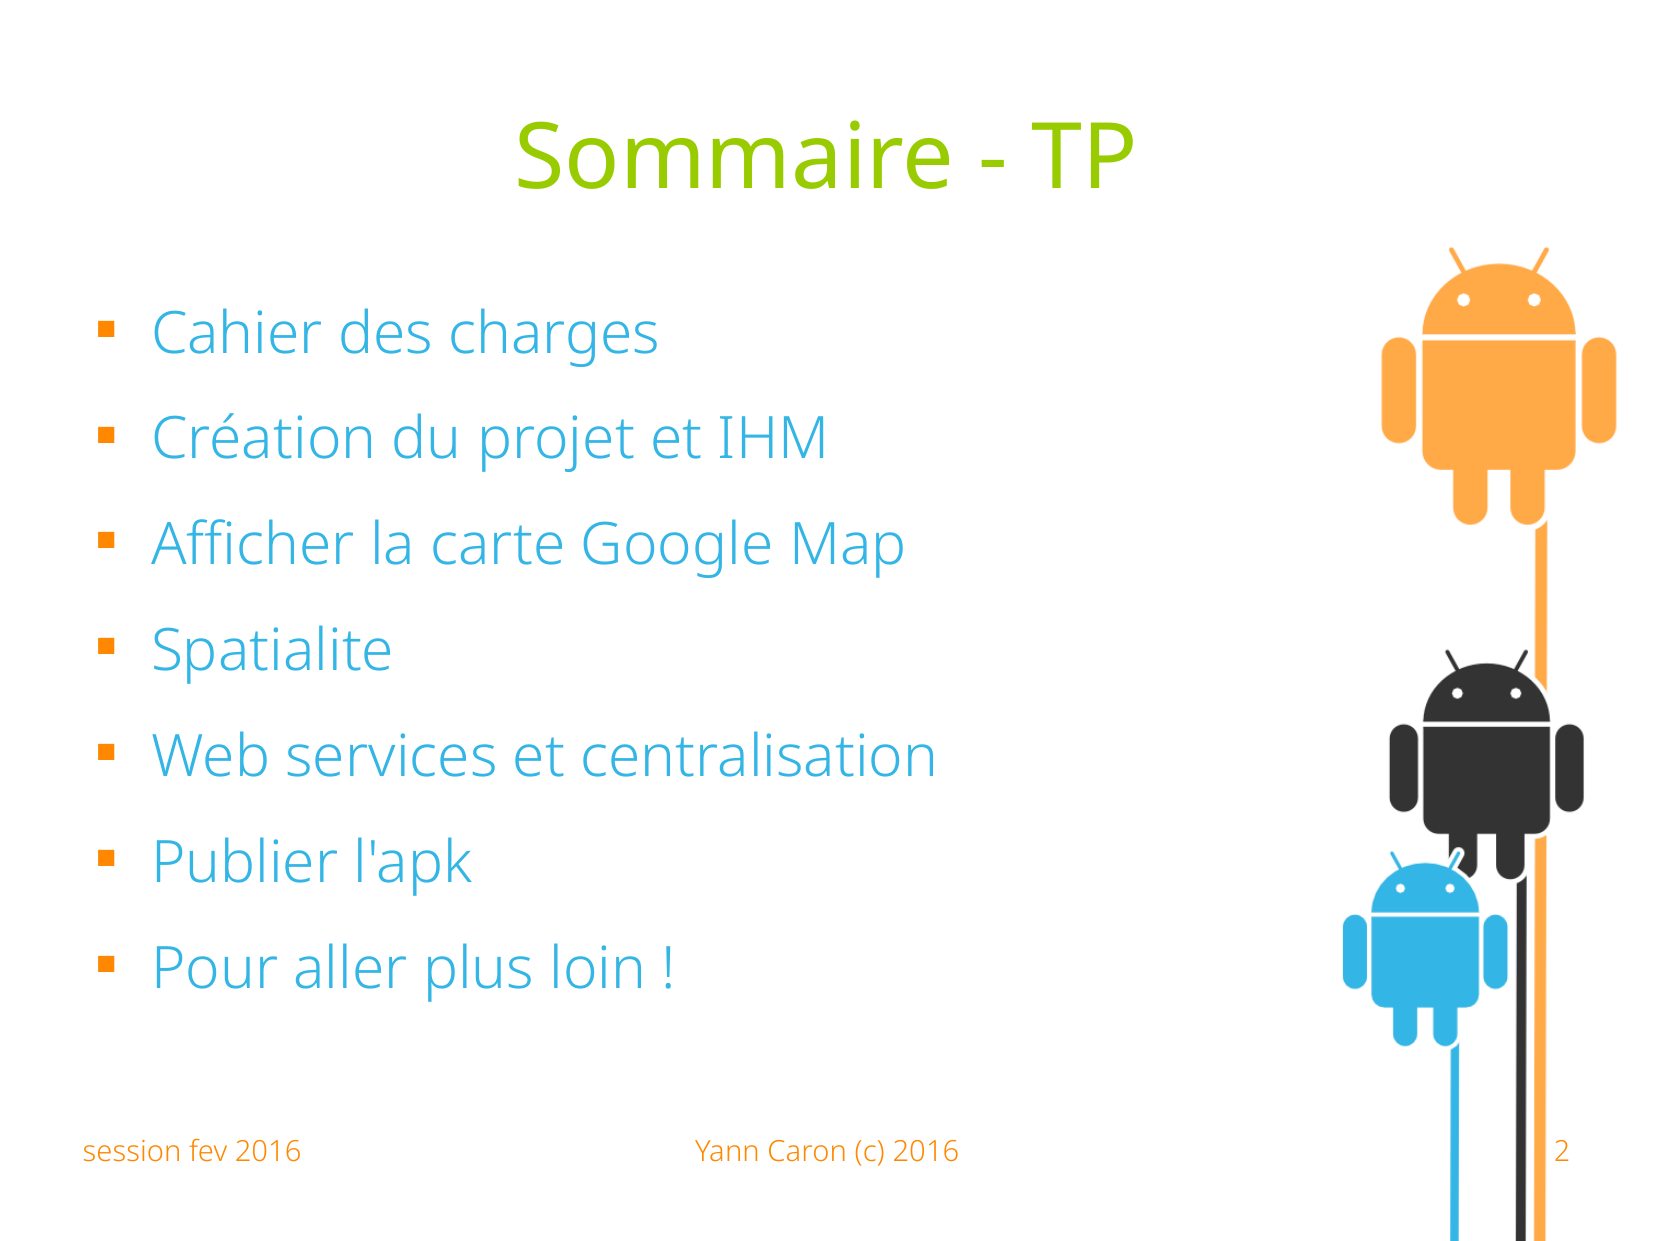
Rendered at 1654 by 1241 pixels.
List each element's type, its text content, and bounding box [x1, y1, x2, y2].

list Cahier des charges Création du projet et IHM Afficher la carte Google Map Spatialite Web services et centralisation Publier l'apk Pour aller plus loin ! [82, 290, 1571, 1010]
title Sommaire - TP [82, 49, 1571, 257]
picture [19, 14, 1634, 1241]
